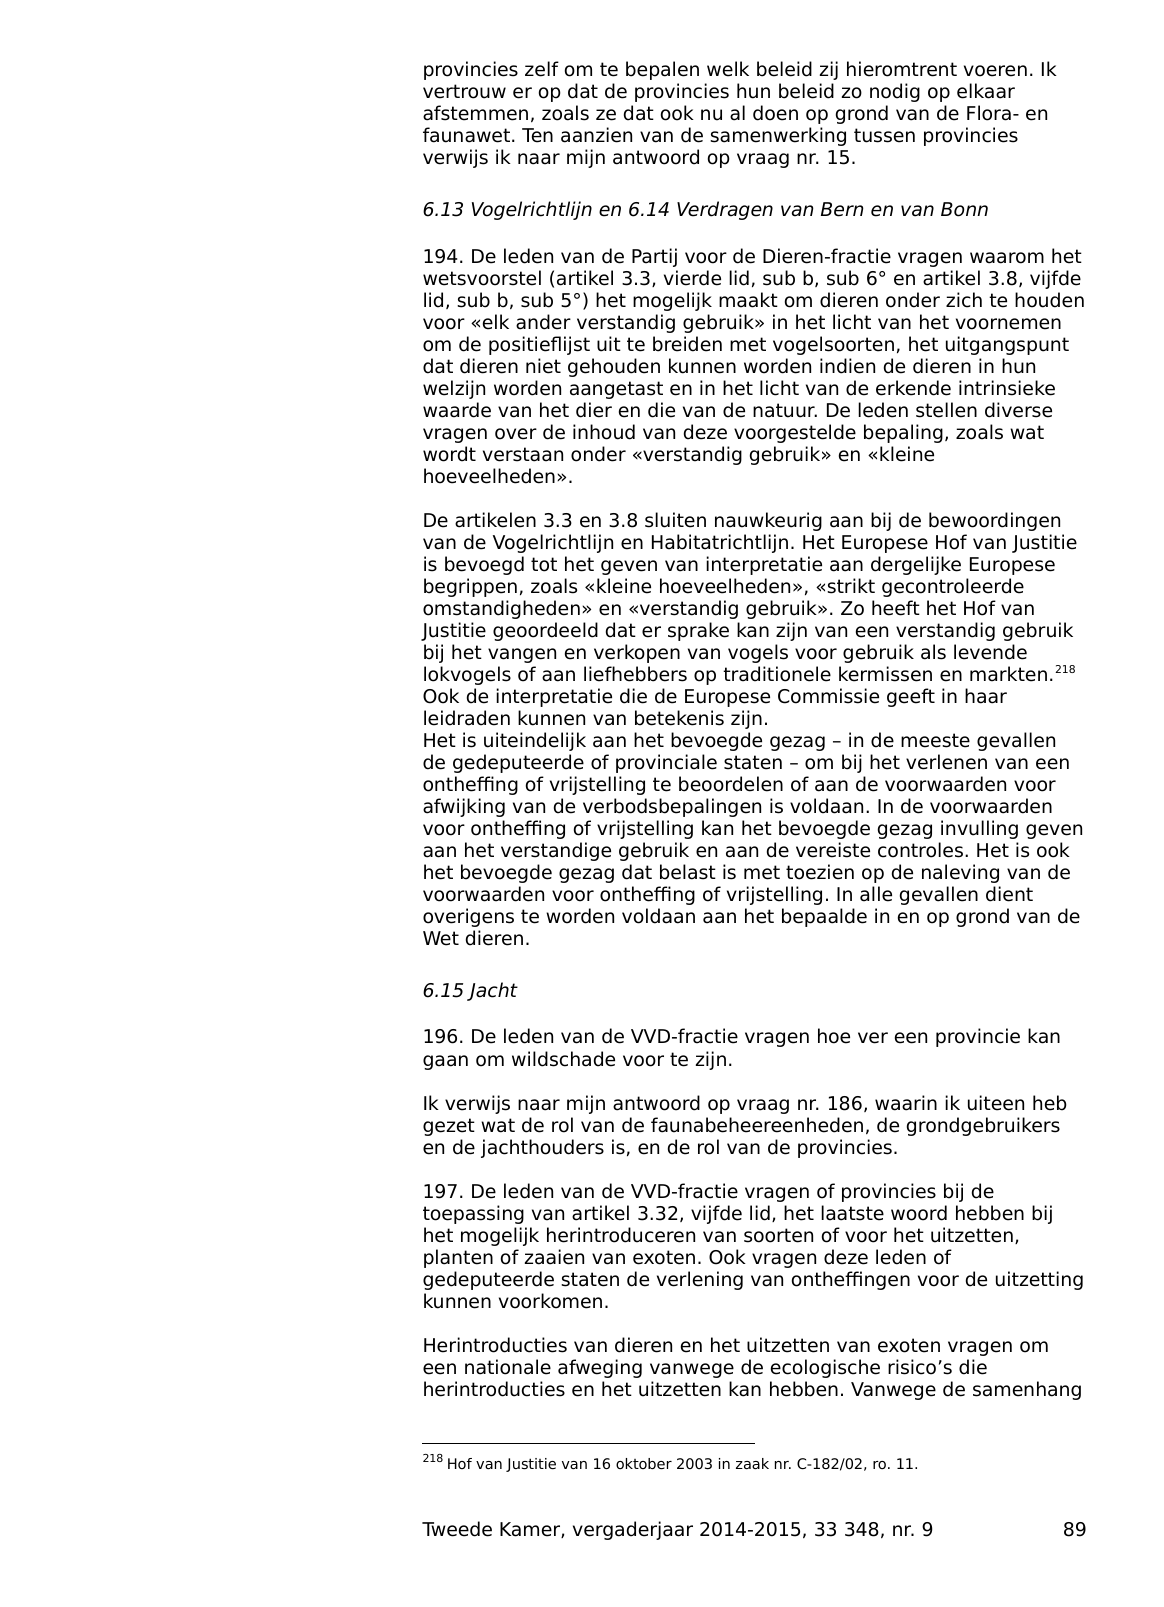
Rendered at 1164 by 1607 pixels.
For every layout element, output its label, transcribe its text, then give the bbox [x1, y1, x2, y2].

text Hof van Justitie van 16 oktober 2003 in zaak nr. C-182/02, ro. 11. [422, 1452, 1087, 1474]
text 197. De leden van de VVD-fractie vragen of provincies bij de toepassing van artikel 3.32, vijfde lid, het laatste woord hebben bij het mogelijk herintroduceren van soorten of voor het uitzetten, planten of zaaien van exoten. Ook vragen deze leden of gedeputeerde staten de verlening van ontheffingen voor de uitzetting kunnen voorkomen. [422, 1181, 1087, 1313]
subtitle 6.13 Vogelrichtlijn en 6.14 Verdragen van Bern en van Bonn [422, 199, 1087, 221]
text Het is uiteindelijk aan het bevoegde gezag – in de meeste gevallen de gedeputeerde of provinciale staten – om bij het verlenen van een ontheffing of vrijstelling te beoordelen of aan de voorwaarden voor afwijking van de verbodsbepalingen is voldaan. In de voorwaarden voor ontheffing of vrijstelling kan het bevoegde gezag invulling geven aan het verstandige gebruik en aan de vereiste controles. Het is ook het bevoegde gezag dat belast is met toezien op de naleving van de voorwaarden voor ontheffing of vrijstelling. In alle gevallen dient overigens te worden voldaan aan het bepaalde in en op grond van de Wet dieren. [422, 730, 1087, 949]
text provincies zelf om te bepalen welk beleid zij hieromtrent voeren. Ik vertrouw er op dat de provincies hun beleid zo nodig op elkaar afstemmen, zoals ze dat ook nu al doen op grond van de Flora- en faunawet. Ten aanzien van de samenwerking tussen provincies verwijs ik naar mijn antwoord op vraag nr. 15. [422, 59, 1087, 169]
subtitle 6.15 Jacht [422, 979, 1087, 1001]
text Ik verwijs naar mijn antwoord op vraag nr. 186, waarin ik uiteen heb gezet wat de rol van de faunabeheereenheden, de grondgebruikers en de jachthouders is, en de rol van de provincies. [422, 1093, 1087, 1158]
text 196. De leden van de VVD-fractie vragen hoe ver een provincie kan gaan om wildschade voor te zijn. [422, 1026, 1087, 1070]
text Herintroducties van dieren en het uitzetten van exoten vragen om een nationale afweging vanwege de ecologische risico’s die herintroducties en het uitzetten kan hebben. Vanwege de samenhang [422, 1335, 1087, 1401]
text De artikelen 3.3 en 3.8 sluiten nauwkeurig aan bij de bewoordingen van de Vogelrichtlijn en Habitatrichtlijn. Het Europese Hof van Justitie is bevoegd tot het geven van interpretatie aan dergelijke Europese begrippen, zoals «kleine hoeveelheden», «strikt gecontroleerde omstandigheden» en «verstandig gebruik». Zo heeft het Hof van Justitie geoordeeld dat er sprake kan zijn van een verstandig gebruik bij het vangen en verkopen van vogels voor gebruik als levende lokvogels of aan liefhebbers op traditionele kermissen en markten. Ook de interpretatie die de Europese Commissie geeft in haar leidraden kunnen van betekenis zijn. [422, 510, 1087, 730]
text 194. De leden van de Partij voor de Dieren-fractie vragen waarom het wetsvoorstel (artikel 3.3, vierde lid, sub b, sub 6° en artikel 3.8, vijfde lid, sub b, sub 5°) het mogelijk maakt om dieren onder zich te houden voor «elk ander verstandig gebruik» in het licht van het voornemen om de positieflijst uit te breiden met vogelsoorten, het uitgangspunt dat dieren niet gehouden kunnen worden indien de dieren in hun welzijn worden aangetast en in het licht van de erkende intrinsieke waarde van het dier en die van de natuur. De leden stellen diverse vragen over de inhoud van deze voorgestelde bepaling, zoals wat wordt verstaan onder «verstandig gebruik» en «kleine hoeveelheden». [422, 246, 1087, 488]
